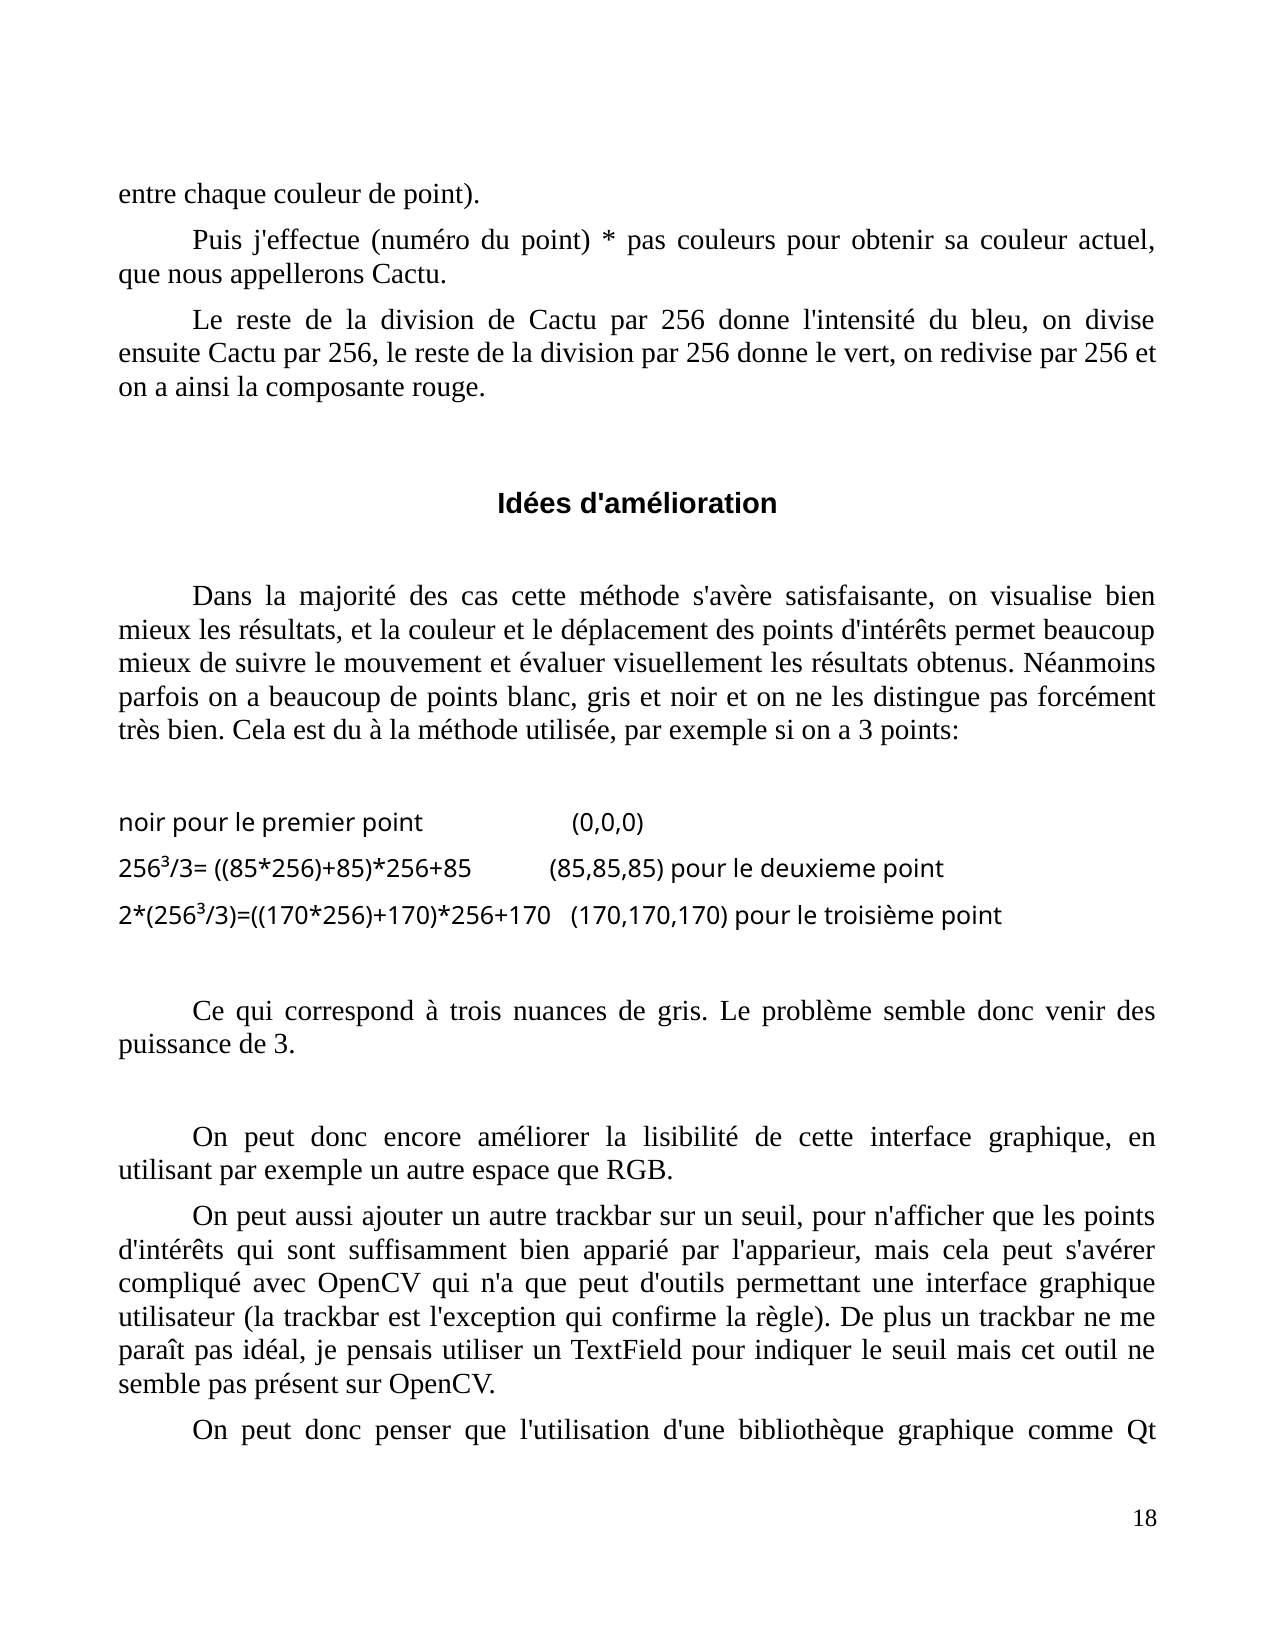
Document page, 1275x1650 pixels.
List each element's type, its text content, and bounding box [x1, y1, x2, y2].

text On peut donc penser que l'utilisation d'une bibliothèque graphique comme Qt [118, 1412, 1157, 1446]
text 256³/3= ((85*256)+85)*256+85 (85,85,85) pour le deuxieme point [118, 851, 1157, 885]
subtitle Idées d'amélioration [118, 486, 1157, 520]
text Dans la majorité des cas cette méthode s'avère satisfaisante, on visualise bien mieux les résultats, et la couleur et le déplacement des points d'intérêts permet beaucoup mieux de suivre le mouvement et évaluer visuellement les résultats obtenus. Néanmoins parfois on a beaucoup de points blanc, gris et noir et on ne les distingue pas forcément très bien. Cela est du à la méthode utilisée, par exemple si on a 3 points: [118, 578, 1157, 746]
text Ce qui correspond à trois nuances de gris. Le problème semble donc venir des puissance de 3. [118, 991, 1157, 1060]
text entre chaque couleur de point). [118, 176, 1157, 210]
text noir pour le premier point (0,0,0) [118, 804, 1157, 838]
text On peut donc encore améliorer la lisibilité de cette interface graphique, en utilisant par exemple un autre espace que RGB. [118, 1119, 1157, 1186]
text Le reste de la division de Cactu par 256 donne l'intensité du bleu, on divise ensuite Cactu par 256, le reste de la division par 256 donne le vert, on redivise par 256 et on a ainsi la composante rouge. [118, 302, 1157, 403]
text On peut aussi ajouter un autre trackbar sur un seuil, pour n'afficher que les points d'intérêts qui sont suffisamment bien apparié par l'apparieur, mais cela peut s'avérer compliqué avec OpenCV qui n'a que peut d'outils permettant une interface graphique utilisateur (la trackbar est l'exception qui confirme la règle). De plus un trackbar ne me paraît pas idéal, je pensais utiliser un TextField pour indiquer le seuil mais cet outil ne semble pas présent sur OpenCV. [118, 1198, 1157, 1399]
text Puis j'effectue (numéro du point) * pas couleurs pour obtenir sa couleur actuel, que nous appellerons Cactu. [118, 222, 1157, 289]
text 2*(256³/3)=((170*256)+170)*256+170 (170,170,170) pour le troisième point [118, 898, 1157, 932]
